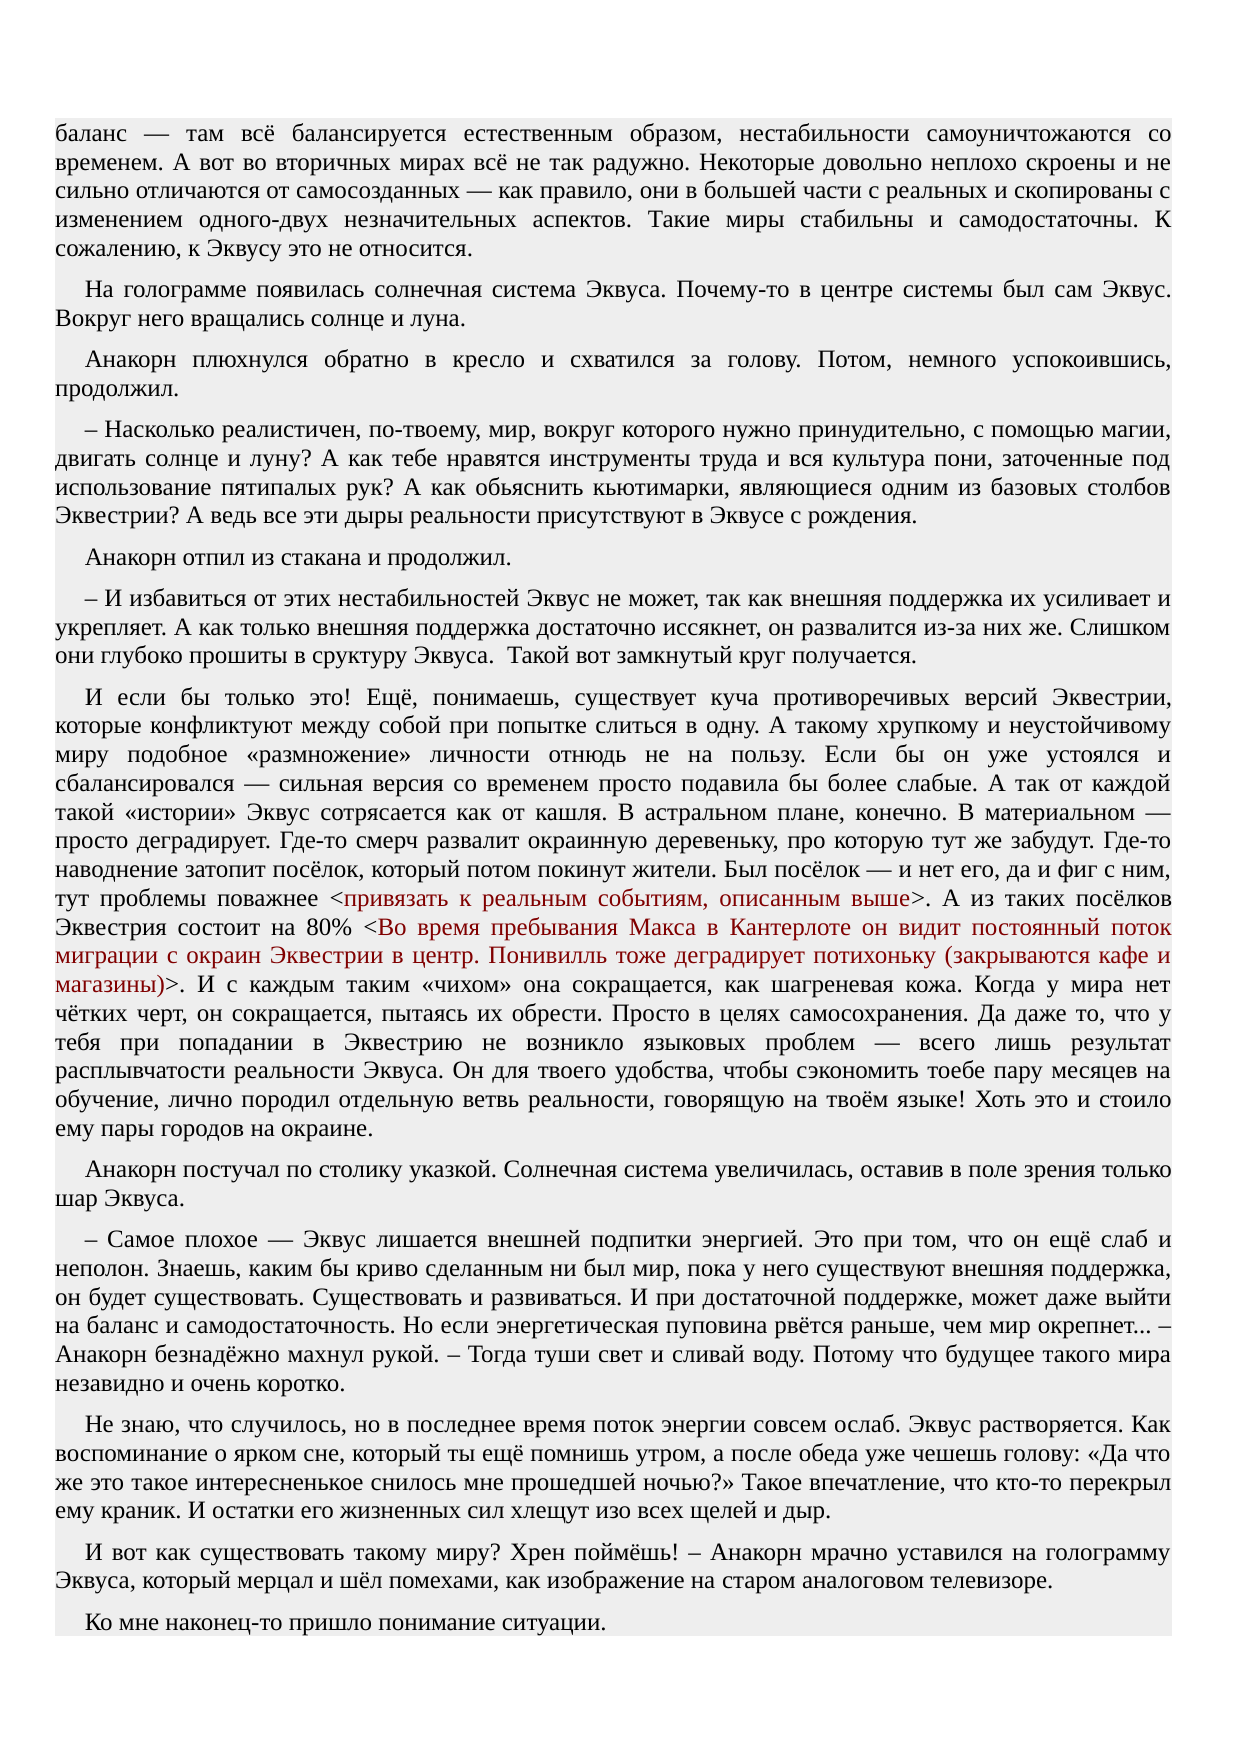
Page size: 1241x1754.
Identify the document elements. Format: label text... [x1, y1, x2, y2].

text И вот как существовать такому миру? Хрен поймёшь! – Анакорн мрачно уставился на голограмму Эквуса, который мерцал и шёл помехами, как изображение на старом аналоговом телевизоре. [55, 1537, 1172, 1594]
text – Насколько реалистичен, по-твоему, мир, вокруг которого нужно принудительно, с помощью магии, двигать солнце и луну? А как тебе нравятся инструменты труда и вся культура пони, заточенные под использование пятипалых рук? А как обьяснить кьютимарки, являющиеся одним из базовых столбов Эквестрии? А ведь все эти дыры реальности присутствуют в Эквусе с рождения. [55, 414, 1172, 529]
text – И избавиться от этих нестабильностей Эквус не может, так как внешняя поддержка их усиливает и укрепляет. А как только внешняя поддержка достаточно иссякнет, он развалится из-за них же. Слишком они глубоко прошиты в сруктуру Эквуса. Такой вот замкнутый круг получается. [55, 583, 1172, 669]
text Анакорн отпил из стакана и продолжил. [55, 542, 1172, 571]
text – Самое плохое — Эквус лишается внешней подпитки энергией. Это при том, что он ещё слаб и неполон. Знаешь, каким бы криво сделанным ни был мир, пока у него существуют внешняя поддержка, он будет существовать. Существовать и развиваться. И при достаточной поддержке, может даже выйти на баланс и самодостаточность. Но если энергетическая пуповина рвётся раньше, чем мир окрепнет... – Анакорн безнадёжно махнул рукой. – Тогда туши свет и сливай воду. Потому что будущее такого мира незавидно и очень коротко. [55, 1224, 1172, 1397]
text И если бы только это! Ещё, понимаешь, существует куча противоречивых версий Эквестрии, которые конфликтуют между собой при попытке слиться в одну. А такому хрупкому и неустойчивому миру подобное «размножение» личности отнюдь не на пользу. Если бы он уже устоялся и сбалансировался — сильная версия со временем просто подавила бы более слабые. А так от каждой такой «истории» Эквус сотрясается как от кашля. В астральном плане, конечно. В материальном — просто деградирует. Где-то смерч развалит окраинную деревеньку, про которую тут же забудут. Где-то наводнение затопит посёлок, который потом покинут жители. Был посёлок — и нет его, да и фиг с ним, тут проблемы поважнее <привязать к реальным событиям, описанным выше>. А из таких посёлков Эквестрия состоит на 80% <Во время пребывания Макса в Кантерлоте он видит постоянный поток миграции с окраин Эквестрии в центр. Понивилль тоже деградирует потихоньку (закрываются кафе и магазины)>. И с каждым таким «чихом» она сокращается, как шагреневая кожа. Когда у мира нет чётких черт, он сокращается, пытаясь их обрести. Просто в целях самосохранения. Да даже то, что у тебя при попадании в Эквестрию не возникло языковых проблем — всего лишь результат расплывчатости реальности Эквуса. Он для твоего удобства, чтобы сэкономить тоебе пару месяцев на обучение, лично породил отдельную ветвь реальности, говорящую на твоём языке! Хоть это и стоило ему пары городов на окраине. [55, 682, 1172, 1142]
text Не знаю, что случилось, но в последнее время поток энергии совсем ослаб. Эквус растворяется. Как воспоминание о ярком сне, который ты ещё помнишь утром, а после обеда уже чешешь голову: «Да что же это такое интересненькое снилось мне прошедшей ночью?» Такое впечатление, что кто-то перекрыл ему краник. И остатки его жизненных сил хлещут изо всех щелей и дыр. [55, 1409, 1172, 1524]
text Анакорн плюхнулся обратно в кресло и схватился за голову. Потом, немного успокоившись, продолжил. [55, 344, 1172, 402]
text Анакорн постучал по столику указкой. Солнечная система увеличилась, оставив в поле зрения только шар Эквуса. [55, 1154, 1172, 1212]
text баланс — там всё балансируется естественным образом, нестабильности самоуничтожаются со временем. А вот во вторичных мирах всё не так радужно. Некоторые довольно неплохо скроены и не сильно отличаются от самосозданных — как правило, они в большей части с реальных и скопированы с изменением одного-двух незначительных аспектов. Такие миры стабильны и самодостаточны. К сожалению, к Эквусу это не относится. [55, 118, 1172, 262]
text На голограмме появилась солнечная система Эквуса. Почему-то в центре системы был сам Эквус. Вокруг него вращались солнце и луна. [55, 274, 1172, 332]
text Ко мне наконец-то пришло понимание ситуации. [55, 1607, 1172, 1636]
